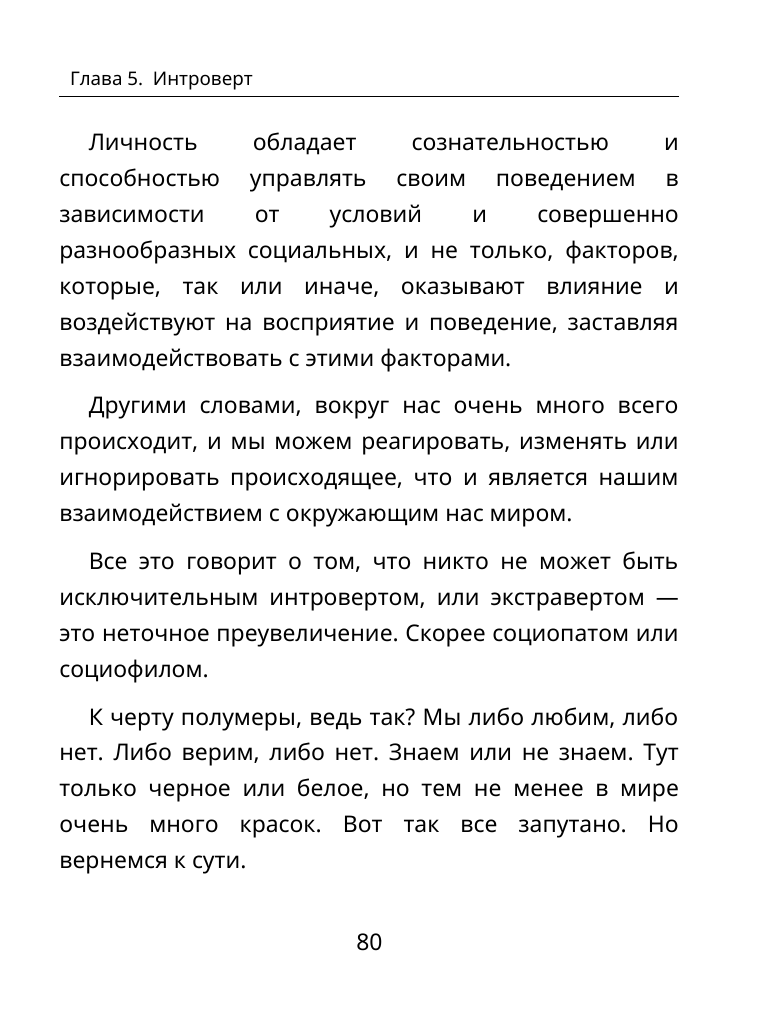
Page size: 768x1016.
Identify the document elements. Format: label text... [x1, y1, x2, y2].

text Все это говорит о том, что никто не может быть исключительным интровертом, или экстравертом — это неточное преувеличение. Скорее социопатом или социофилом. [59, 545, 679, 684]
text Другими словами, вокруг нас очень много всего происходит, и мы можем реагировать, изменять или игнорировать происходящее, что и является нашим взаимодействием с окружающим нас миром. [59, 389, 679, 528]
text Личность обладает сознательностью и способностью управлять своим поведением в зависимости от условий и совершенно разнообразных социальных, и не только, факторов, которые, так или иначе, оказывают влияние и воздействуют на восприятие и поведение, заставляя взаимодействовать с этими факторами. [59, 126, 679, 373]
text К черту полумеры, ведь так? Мы либо любим, либо нет. Либо верим, либо нет. Знаем или не знаем. Тут только черное или белое, но тем не менее в мире очень много красок. Вот так все запутано. Но вернемся к сути. [59, 700, 679, 875]
